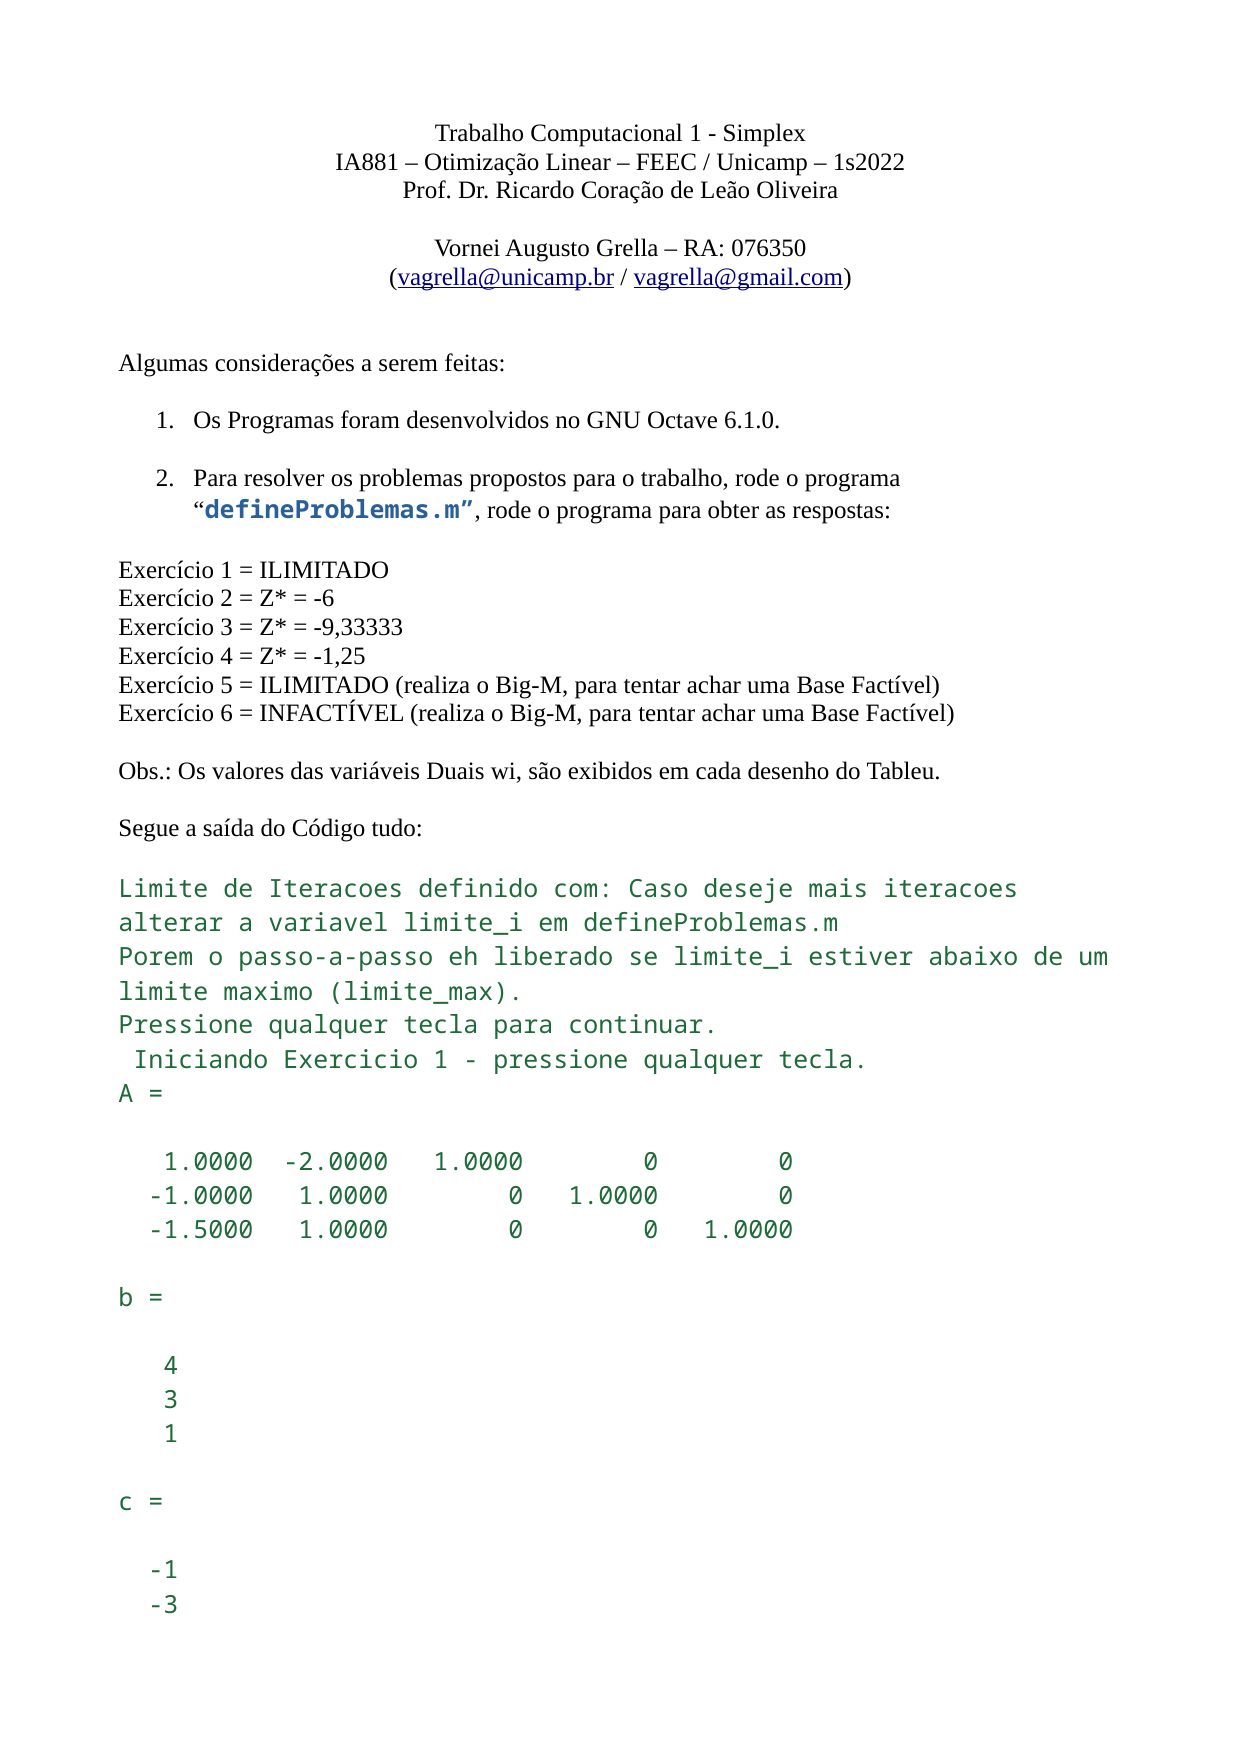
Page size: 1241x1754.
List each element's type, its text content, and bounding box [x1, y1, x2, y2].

text Obs.: Os valores das variáveis Duais wi, são exibidos em cada desenho do Tableu. [118, 756, 1122, 785]
text Exercício 2 = Z* = -6 [118, 583, 1122, 612]
text 4 [118, 1348, 1122, 1382]
text 3 [118, 1382, 1122, 1416]
text Iniciando Exercicio 1 - pressione qualquer tecla. [118, 1041, 1122, 1075]
text Algumas considerações a serem feitas: [118, 348, 1122, 377]
text IA881 – Otimização Linear – FEEC / Unicamp – 1s2022 [118, 147, 1122, 176]
text Pressione qualquer tecla para continuar. [118, 1007, 1122, 1041]
text Exercício 4 = Z* = -1,25 [118, 641, 1122, 670]
text Limite de Iteracoes definido com: Caso deseje mais iteracoes alterar a variavel limite_i em defineProblemas.m [118, 871, 1122, 939]
text -1.0000 1.0000 0 1.0000 0 [118, 1177, 1122, 1212]
text 1 [118, 1416, 1122, 1450]
text b = [118, 1280, 1122, 1314]
text A = [118, 1075, 1122, 1109]
text (vagrella@unicamp.br / vagrella@gmail.com) [118, 262, 1122, 291]
list Os Programas foram desenvolvidos no GNU Octave 6.1.0. [156, 406, 1122, 434]
text Vornei Augusto Grella – RA: 076350 [118, 233, 1122, 262]
text Prof. Dr. Ricardo Coração de Leão Oliveira [118, 176, 1122, 204]
text Trabalho Computacional 1 - Simplex [118, 118, 1122, 147]
text 1.0000 -2.0000 1.0000 0 0 [118, 1143, 1122, 1177]
text Segue a saída do Código tudo: [118, 813, 1122, 842]
text Exercício 5 = ILIMITADO (realiza o Big-M, para tentar achar uma Base Factível) [118, 670, 1122, 698]
text Exercício 6 = INFACTÍVEL (realiza o Big-M, para tentar achar uma Base Factível) [118, 698, 1122, 727]
list Para resolver os problemas propostos para o trabalho, rode o programa “defineProblemas.m”, rode o programa para obter as respostas: [156, 463, 1122, 526]
text Exercício 3 = Z* = -9,33333 [118, 612, 1122, 641]
text -1 [118, 1552, 1122, 1586]
text Porem o passo-a-passo eh liberado se limite_i estiver abaixo de um limite maximo (limite_max). [118, 939, 1122, 1007]
text -1.5000 1.0000 0 0 1.0000 [118, 1212, 1122, 1246]
text c = [118, 1484, 1122, 1518]
text Exercício 1 = ILIMITADO [118, 555, 1122, 583]
text -3 [118, 1586, 1122, 1620]
